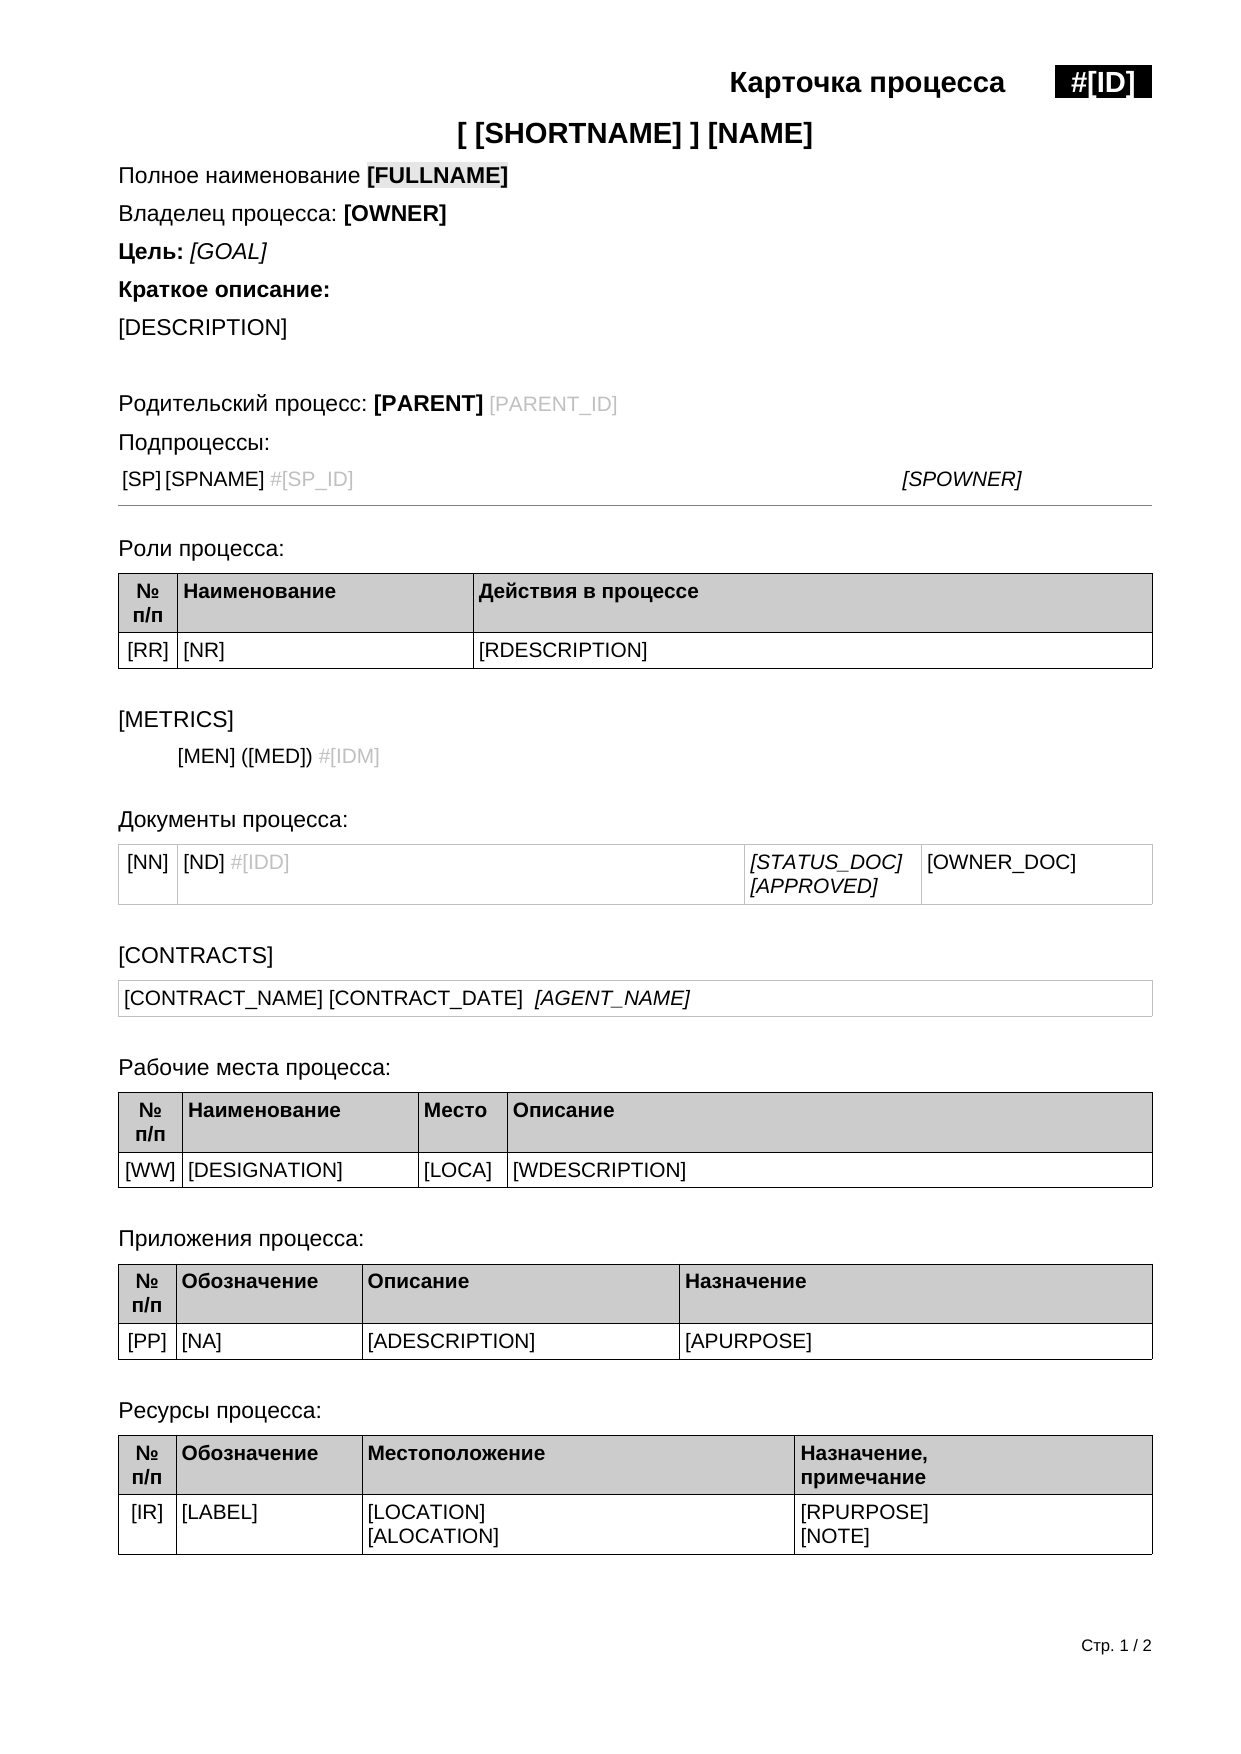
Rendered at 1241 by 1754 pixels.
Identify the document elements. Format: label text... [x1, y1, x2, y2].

table_cell [RR] [119, 633, 177, 668]
text Подпроцессы: [118, 428, 1152, 455]
table_header Назначение, примечание [795, 1436, 1152, 1494]
table_header [CONTRACT_NAME] [CONTRACT_DATE] [AGENT_NAME] [119, 981, 1152, 1016]
text Ресурсы процесса: [118, 1397, 1152, 1423]
table_header Местоположение [363, 1436, 794, 1494]
table_header Действия в процессе [474, 574, 1152, 632]
subtitle [ [SHORTNAME] ] [NAME] [118, 116, 1152, 150]
text [METRICS] [118, 706, 1152, 732]
table_cell [RDESCRIPTION] [474, 633, 1152, 668]
table_header [NN] [119, 845, 177, 904]
table_header [STATUS_DOC] [APPROVED] [745, 845, 921, 904]
table_cell [NA] [177, 1324, 362, 1358]
table_header [MEN] ([MED]) #[IDM] [178, 744, 1152, 768]
text Полное наименование [FULLNAME] [118, 162, 1152, 188]
text Роли процесса: [118, 535, 1152, 561]
table_header [SPOWNER] [903, 467, 1152, 491]
table_cell [WDESCRIPTION] [508, 1153, 1152, 1187]
text Рабочие места процесса: [118, 1054, 1152, 1080]
table_header № п/п [119, 1093, 182, 1152]
table_cell [IR] [119, 1495, 176, 1554]
text [CONTRACTS] [118, 942, 1152, 968]
table_header [OWNER_DOC] [922, 845, 1152, 904]
table_cell [PP] [119, 1324, 176, 1358]
table_header [SP] [118, 467, 165, 491]
table_header Обозначение [177, 1265, 362, 1323]
table_header Место [419, 1093, 507, 1152]
table_header Описание [363, 1265, 679, 1323]
table_cell [LABEL] [177, 1495, 362, 1554]
table_cell [APURPOSE] [680, 1324, 1152, 1358]
table_cell [WW] [119, 1153, 182, 1187]
table_header Наименование [178, 574, 473, 632]
text Родительский процесс: [PARENT] [PARENT_ID] [118, 390, 1152, 417]
text Документы процесса: [118, 806, 1152, 833]
text Краткое описание: [118, 276, 1152, 302]
table_cell [LOCA] [419, 1153, 507, 1187]
table_header Наименование [183, 1093, 418, 1152]
table_header #[ID] [1006, 59, 1152, 110]
text [DESCRIPTION] [118, 314, 1152, 340]
table_header Карточка процесса [118, 59, 1006, 110]
table_cell [NR] [178, 633, 473, 668]
table_header № п/п [119, 574, 177, 632]
text Приложения процесса: [118, 1225, 1152, 1252]
table_header [118, 744, 177, 768]
table_cell [RPURPOSE] [NOTE] [795, 1495, 1152, 1554]
table_header № п/п [119, 1436, 176, 1494]
table_header [SPNAME] #[SP_ID] [165, 467, 902, 491]
table_header Обозначение [177, 1436, 362, 1494]
table_cell [ADESCRIPTION] [363, 1324, 679, 1358]
table_header № п/п [119, 1265, 176, 1323]
text Цель: [GOAL] [118, 238, 1152, 264]
table_header [ND] #[IDD] [178, 845, 744, 904]
table_cell [LOCATION] [ALOCATION] [363, 1495, 794, 1554]
text Владелец процесса: [OWNER] [118, 200, 1152, 226]
table_header Описание [508, 1093, 1152, 1152]
table_header Назначение [680, 1265, 1152, 1323]
table_cell [DESIGNATION] [183, 1153, 418, 1187]
